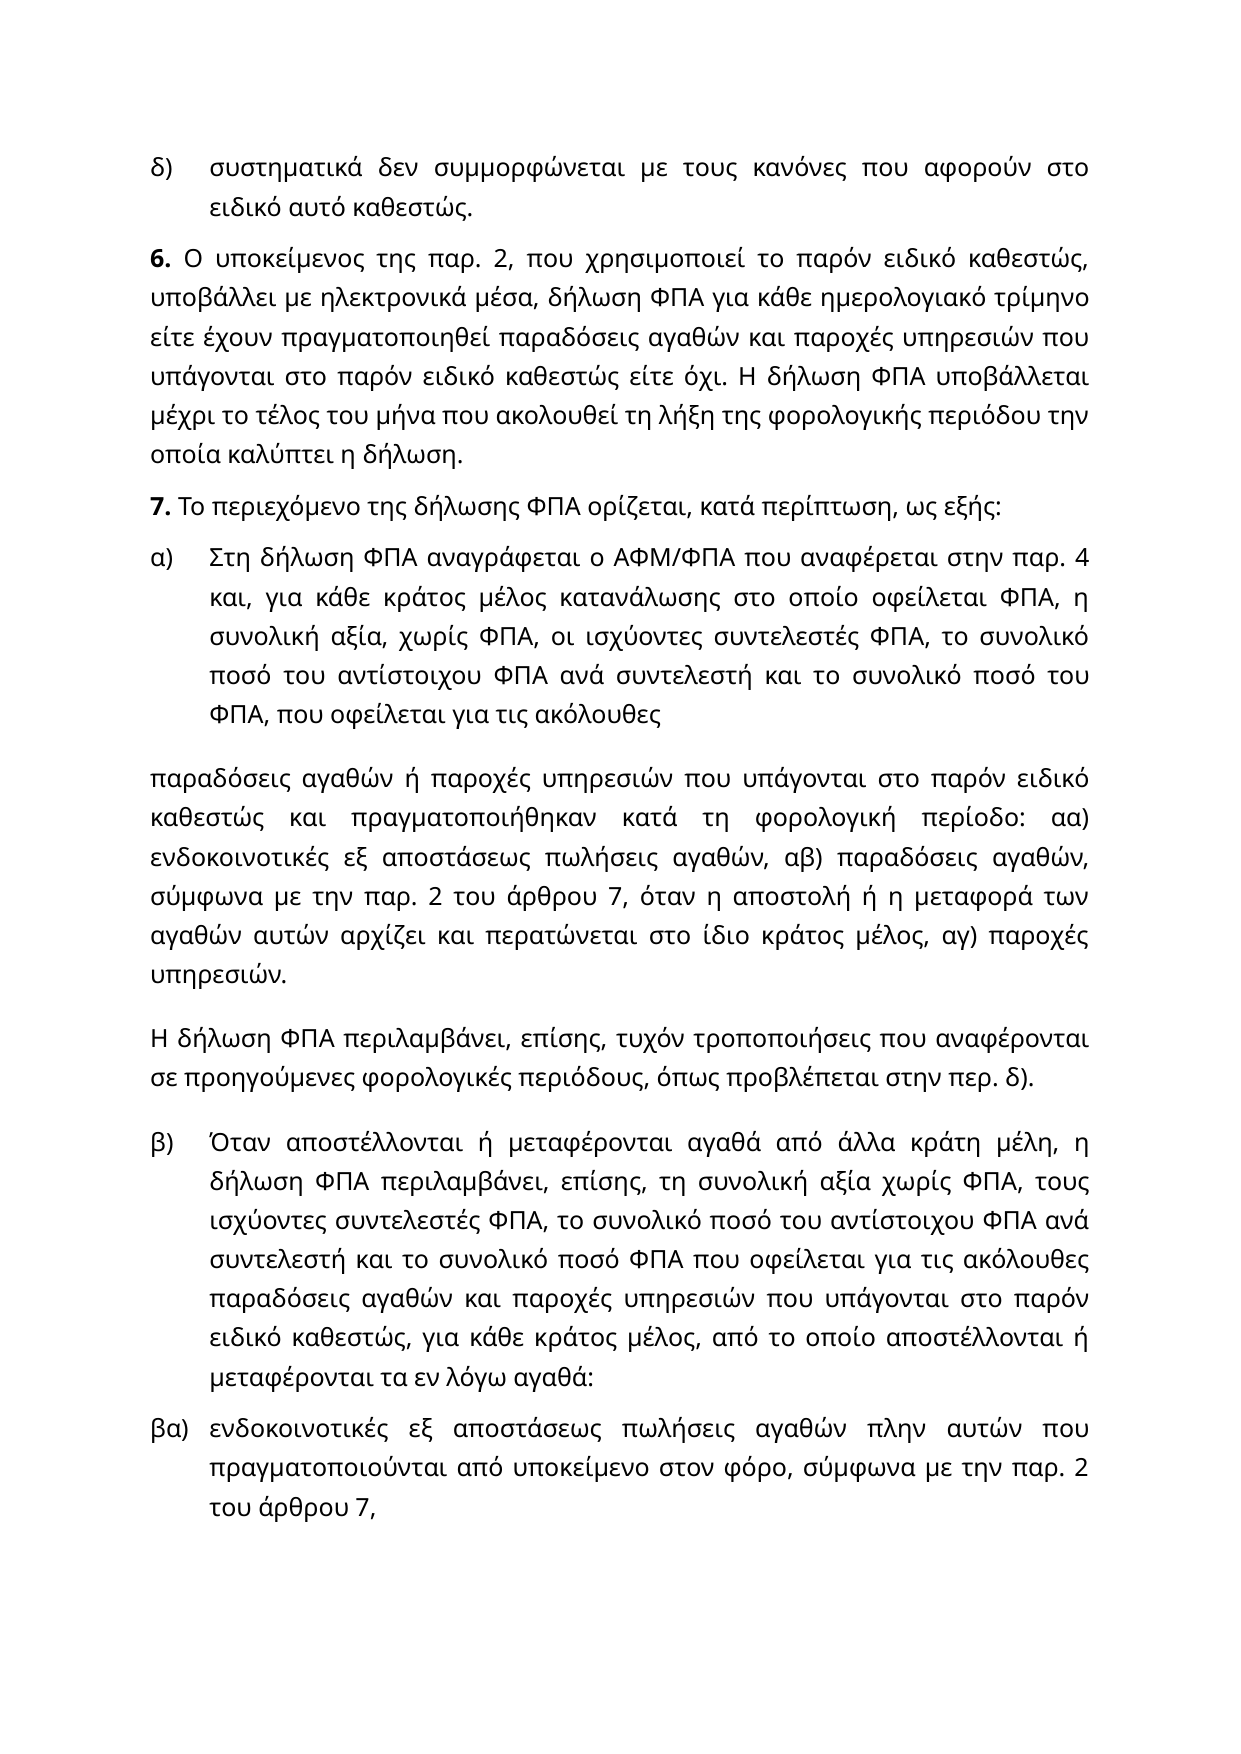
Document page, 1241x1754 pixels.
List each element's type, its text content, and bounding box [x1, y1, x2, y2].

list α) Στη δήλωση ΦΠΑ αναγράφεται ο ΑΦΜ/ΦΠΑ που αναφέρεται στην παρ. 4 και, για κάθε κράτος μέλος κατανάλωσης στο οποίο οφείλεται ΦΠΑ, η συνολική αξία, χωρίς ΦΠΑ, οι ισχύοντες συντελεστές ΦΠΑ, το συνολικό ποσό του αντίστοιχου ΦΠΑ ανά συντελεστή και το συνολικό ποσό του ΦΠΑ, που οφείλεται για τις ακόλουθες [150, 540, 1090, 731]
text Η δήλωση ΦΠΑ περιλαμβάνει, επίσης, τυχόν τροποποιήσεις που αναφέρονται σε προηγούμενες φορολογικές περιόδους, όπως προβλέπεται στην περ. δ). [150, 1021, 1090, 1094]
list δ) συστηματικά δεν συμμορφώνεται με τους κανόνες που αφορούν στο ειδικό αυτό καθεστώς. [150, 150, 1090, 223]
text 6. Ο υποκείμενος της παρ. 2, που χρησιμοποιεί το παρόν ειδικό καθεστώς, υποβάλλει με ηλεκτρονικά μέσα, δήλωση ΦΠΑ για κάθε ημερολογιακό τρίμηνο είτε έχουν πραγματοποιηθεί παραδόσεις αγαθών και παροχές υπηρεσιών που υπάγονται στο παρόν ειδικό καθεστώς είτε όχι. Η δήλωση ΦΠΑ υποβάλλεται μέχρι το τέλος του μήνα που ακολουθεί τη λήξη της φορολογικής περιόδου την οποία καλύπτει η δήλωση. [150, 241, 1090, 471]
list βα) ενδοκοινοτικές εξ αποστάσεως πωλήσεις αγαθών πλην αυτών που πραγματοποιούνται από υποκείμενο στον φόρο, σύμφωνα με την παρ. 2 του άρθρου 7, [150, 1411, 1090, 1523]
list β) Όταν αποστέλλονται ή μεταφέρονται αγαθά από άλλα κράτη μέλη, η δήλωση ΦΠΑ περιλαμβάνει, επίσης, τη συνολική αξία χωρίς ΦΠΑ, τους ισχύοντες συντελεστές ΦΠΑ, το συνολικό ποσό του αντίστοιχου ΦΠΑ ανά συντελεστή και το συνολικό ποσό ΦΠΑ που οφείλεται για τις ακόλουθες παραδόσεις αγαθών και παροχές υπηρεσιών που υπάγονται στο παρόν ειδικό καθεστώς, για κάθε κράτος μέλος, από το οποίο αποστέλλονται ή μεταφέρονται τα εν λόγω αγαθά: [150, 1124, 1090, 1393]
text 7. Το περιεχόμενο της δήλωσης ΦΠΑ ορίζεται, κατά περίπτωση, ως εξής: [150, 488, 1090, 522]
text παραδόσεις αγαθών ή παροχές υπηρεσιών που υπάγονται στο παρόν ειδικό καθεστώς και πραγματοποιήθηκαν κατά τη φορολογική περίοδο: αα) ενδοκοινοτικές εξ αποστάσεως πωλήσεις αγαθών, αβ) παραδόσεις αγαθών, σύμφωνα με την παρ. 2 του άρθρου 7, όταν η αποστολή ή η μεταφορά των αγαθών αυτών αρχίζει και περατώνεται στο ίδιο κράτος μέλος, αγ) παροχές υπηρεσιών. [150, 761, 1090, 991]
